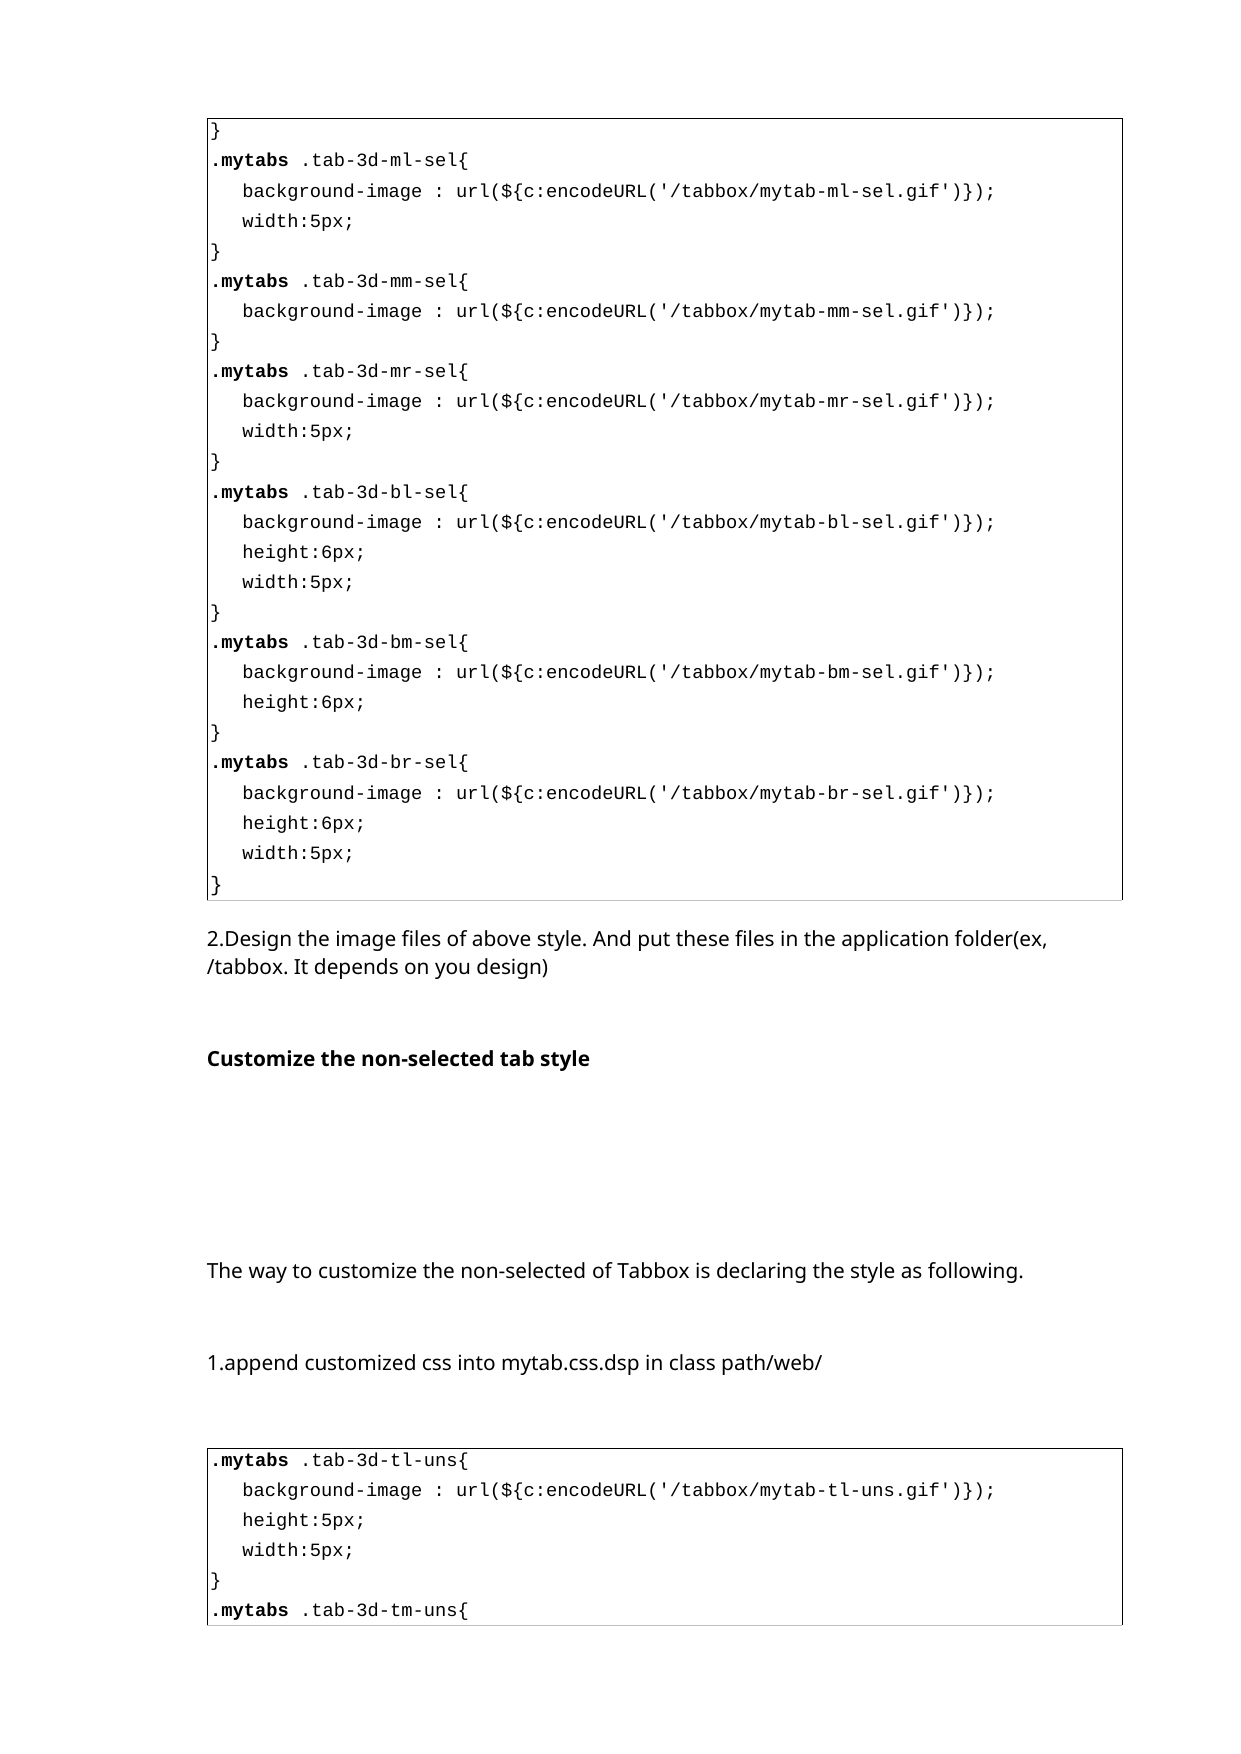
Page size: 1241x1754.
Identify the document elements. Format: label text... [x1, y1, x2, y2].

text } [208, 238, 1122, 263]
text background-image : url(${c:encodeURL('/tabbox/mytab-tl-uns.gif')}); [208, 1477, 1122, 1502]
text width:5px; [208, 570, 1122, 594]
text width:5px; [208, 208, 1122, 233]
subtitle Customize the non-selected tab style [207, 1044, 1122, 1072]
text width:5px; [208, 419, 1122, 443]
subtitle 1.append customized css into mytab.css.dsp in class path/web/ [207, 1348, 1122, 1377]
text .mytabs .tab-3d-bl-sel{ [208, 479, 1122, 504]
text .mytabs .tab-3d-bm-sel{ [208, 630, 1122, 654]
text } [208, 449, 1122, 473]
text .mytabs .tab-3d-mm-sel{ [208, 269, 1122, 293]
text background-image : url(${c:encodeURL('/tabbox/mytab-mr-sel.gif')}); [208, 389, 1122, 413]
text background-image : url(${c:encodeURL('/tabbox/mytab-br-sel.gif')}); [208, 780, 1122, 805]
text background-image : url(${c:encodeURL('/tabbox/mytab-mm-sel.gif')}); [208, 299, 1122, 323]
text .mytabs .tab-3d-br-sel{ [208, 750, 1122, 774]
text } [208, 720, 1122, 744]
text background-image : url(${c:encodeURL('/tabbox/mytab-ml-sel.gif')}); [208, 178, 1122, 203]
text } [208, 119, 1122, 142]
text 2.Design the image files of above style. And put these files in the application folder(ex, /tabbox. It depends on you design) [207, 924, 1122, 981]
text height:5px; [208, 1508, 1122, 1532]
text } [208, 329, 1122, 353]
text background-image : url(${c:encodeURL('/tabbox/mytab-bl-sel.gif')}); [208, 509, 1122, 534]
text } [208, 600, 1122, 624]
text } [208, 871, 1122, 900]
text width:5px; [208, 1538, 1122, 1562]
text .mytabs .tab-3d-tm-uns{ [208, 1598, 1122, 1625]
text .mytabs .tab-3d-ml-sel{ [208, 148, 1122, 172]
text height:6px; [208, 811, 1122, 835]
text .mytabs .tab-3d-mr-sel{ [208, 359, 1122, 383]
text width:5px; [208, 841, 1122, 865]
text The way to customize the non-selected of Tabbox is declaring the style as following. [207, 1105, 1122, 1285]
text height:6px; [208, 690, 1122, 714]
text .mytabs .tab-3d-tl-uns{ [208, 1449, 1122, 1472]
text } [208, 1568, 1122, 1592]
text background-image : url(${c:encodeURL('/tabbox/mytab-bm-sel.gif')}); [208, 660, 1122, 684]
text height:6px; [208, 539, 1122, 564]
